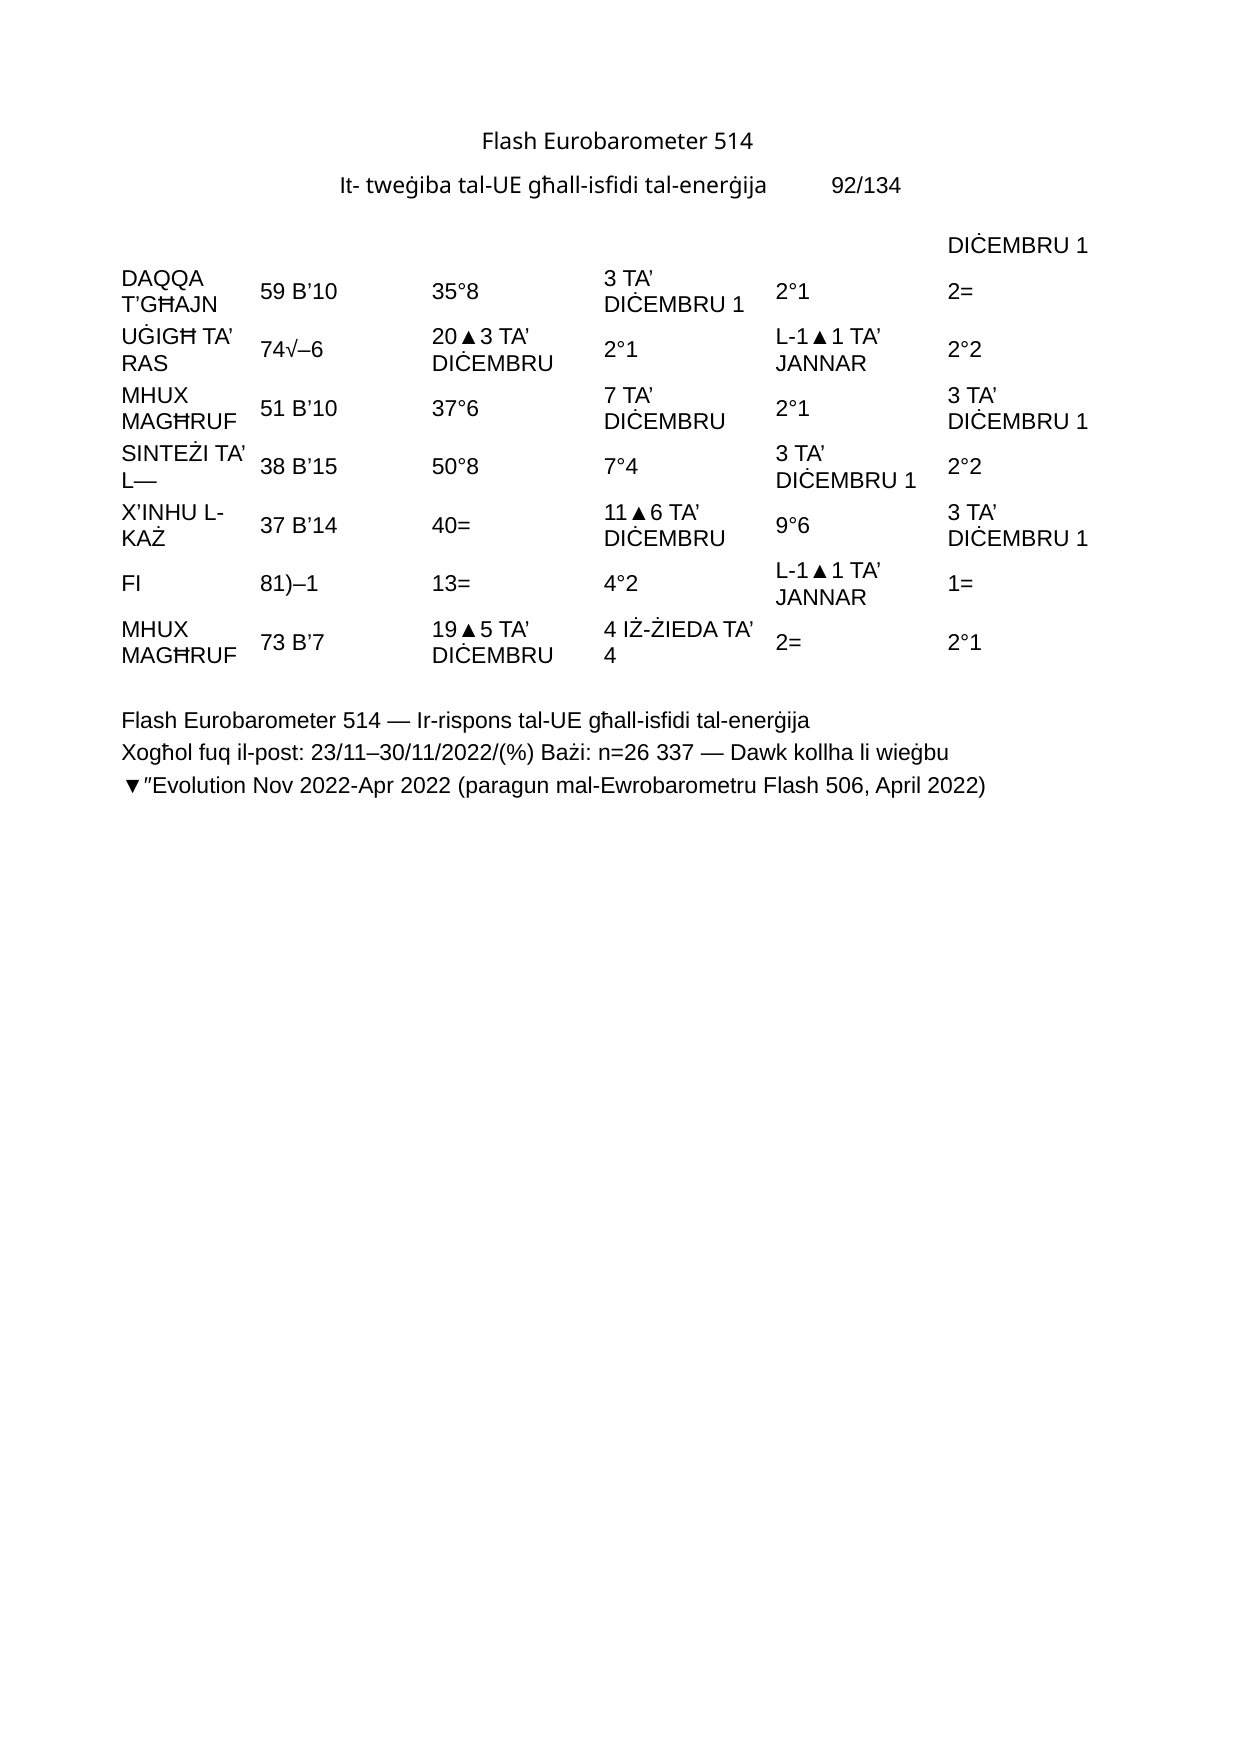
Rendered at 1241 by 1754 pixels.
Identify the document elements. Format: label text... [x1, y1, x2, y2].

table_cell 38 B’15 [257, 437, 429, 496]
table_cell 13= [429, 554, 601, 613]
table_cell SINTEŻI TA’ L— [118, 437, 257, 496]
table_cell DAQQA T’GĦAJN [118, 262, 257, 320]
table_cell 37 B’14 [257, 496, 429, 554]
table_cell 2°2 [944, 437, 1116, 496]
table_cell [257, 230, 429, 262]
table_cell 3 TA’ DIĊEMBRU 1 [601, 262, 772, 320]
table_cell 3 TA’ DIĊEMBRU 1 [944, 379, 1116, 437]
table_cell 4°2 [601, 554, 772, 613]
table_cell 2°1 [773, 379, 944, 437]
table_cell [773, 671, 944, 704]
table_cell UĠIGĦ TA’ RAS [118, 320, 257, 379]
table_cell 7°4 [601, 437, 772, 496]
table_cell MHUX MAGĦRUF [118, 379, 257, 437]
table_cell [257, 671, 429, 704]
table_cell FI [118, 554, 257, 613]
table_cell L-1▲1 TA’ JANNAR [773, 320, 944, 379]
table_cell 51 B’10 [257, 379, 429, 437]
table_cell 40= [429, 496, 601, 554]
table_cell 74√–6 [257, 320, 429, 379]
table_cell 35°8 [429, 262, 601, 320]
table_cell MHUX MAGĦRUF [118, 613, 257, 671]
table_cell [601, 230, 772, 262]
table_cell Xogħol fuq il-post: 23/11–30/11/2022/(%) Bażi: n=26 337 — Dawk kollha li wieġbu [118, 736, 1116, 769]
table_cell 7 TA’ DIĊEMBRU [601, 379, 772, 437]
table_cell 37°6 [429, 379, 601, 437]
table_cell [118, 230, 257, 262]
table_cell 19▲5 TA’ DIĊEMBRU [429, 613, 601, 671]
table_cell L-1▲1 TA’ JANNAR [773, 554, 944, 613]
table_cell 20▲3 TA’ DIĊEMBRU [429, 320, 601, 379]
table_cell 2°1 [773, 262, 944, 320]
table_cell 9°6 [773, 496, 944, 554]
table_cell 1= [944, 554, 1116, 613]
table_cell 3 TA’ DIĊEMBRU 1 [773, 437, 944, 496]
table_cell Flash Eurobarometer 514 — Ir-rispons tal-UE għall-isfidi tal-enerġija [118, 704, 1116, 736]
table_cell 2°1 [944, 613, 1116, 671]
table_cell 2°1 [601, 320, 772, 379]
table_cell 73 B’7 [257, 613, 429, 671]
table_cell [118, 671, 257, 704]
table_cell 2= [773, 613, 944, 671]
table_cell 3 TA’ DIĊEMBRU 1 [944, 496, 1116, 554]
table_cell X’INHU L-KAŻ [118, 496, 257, 554]
table_cell 4 IŻ-ŻIEDA TA’ 4 [601, 613, 772, 671]
table_cell [773, 230, 944, 262]
table_cell 59 B’10 [257, 262, 429, 320]
table_cell [429, 230, 601, 262]
table_cell [429, 671, 601, 704]
table_cell 81)–1 [257, 554, 429, 613]
table_cell [601, 671, 772, 704]
table_cell [944, 671, 1116, 704]
table_cell 2= [944, 262, 1116, 320]
table_cell DIĊEMBRU 1 [944, 230, 1116, 262]
table_cell 50°8 [429, 437, 601, 496]
table_cell 11▲6 TA’ DIĊEMBRU [601, 496, 772, 554]
table_cell ▼″Evolution Nov 2022-Apr 2022 (paragun mal-Ewrobarometru Flash 506, April 2022) [118, 769, 1116, 801]
table_cell 2°2 [944, 320, 1116, 379]
